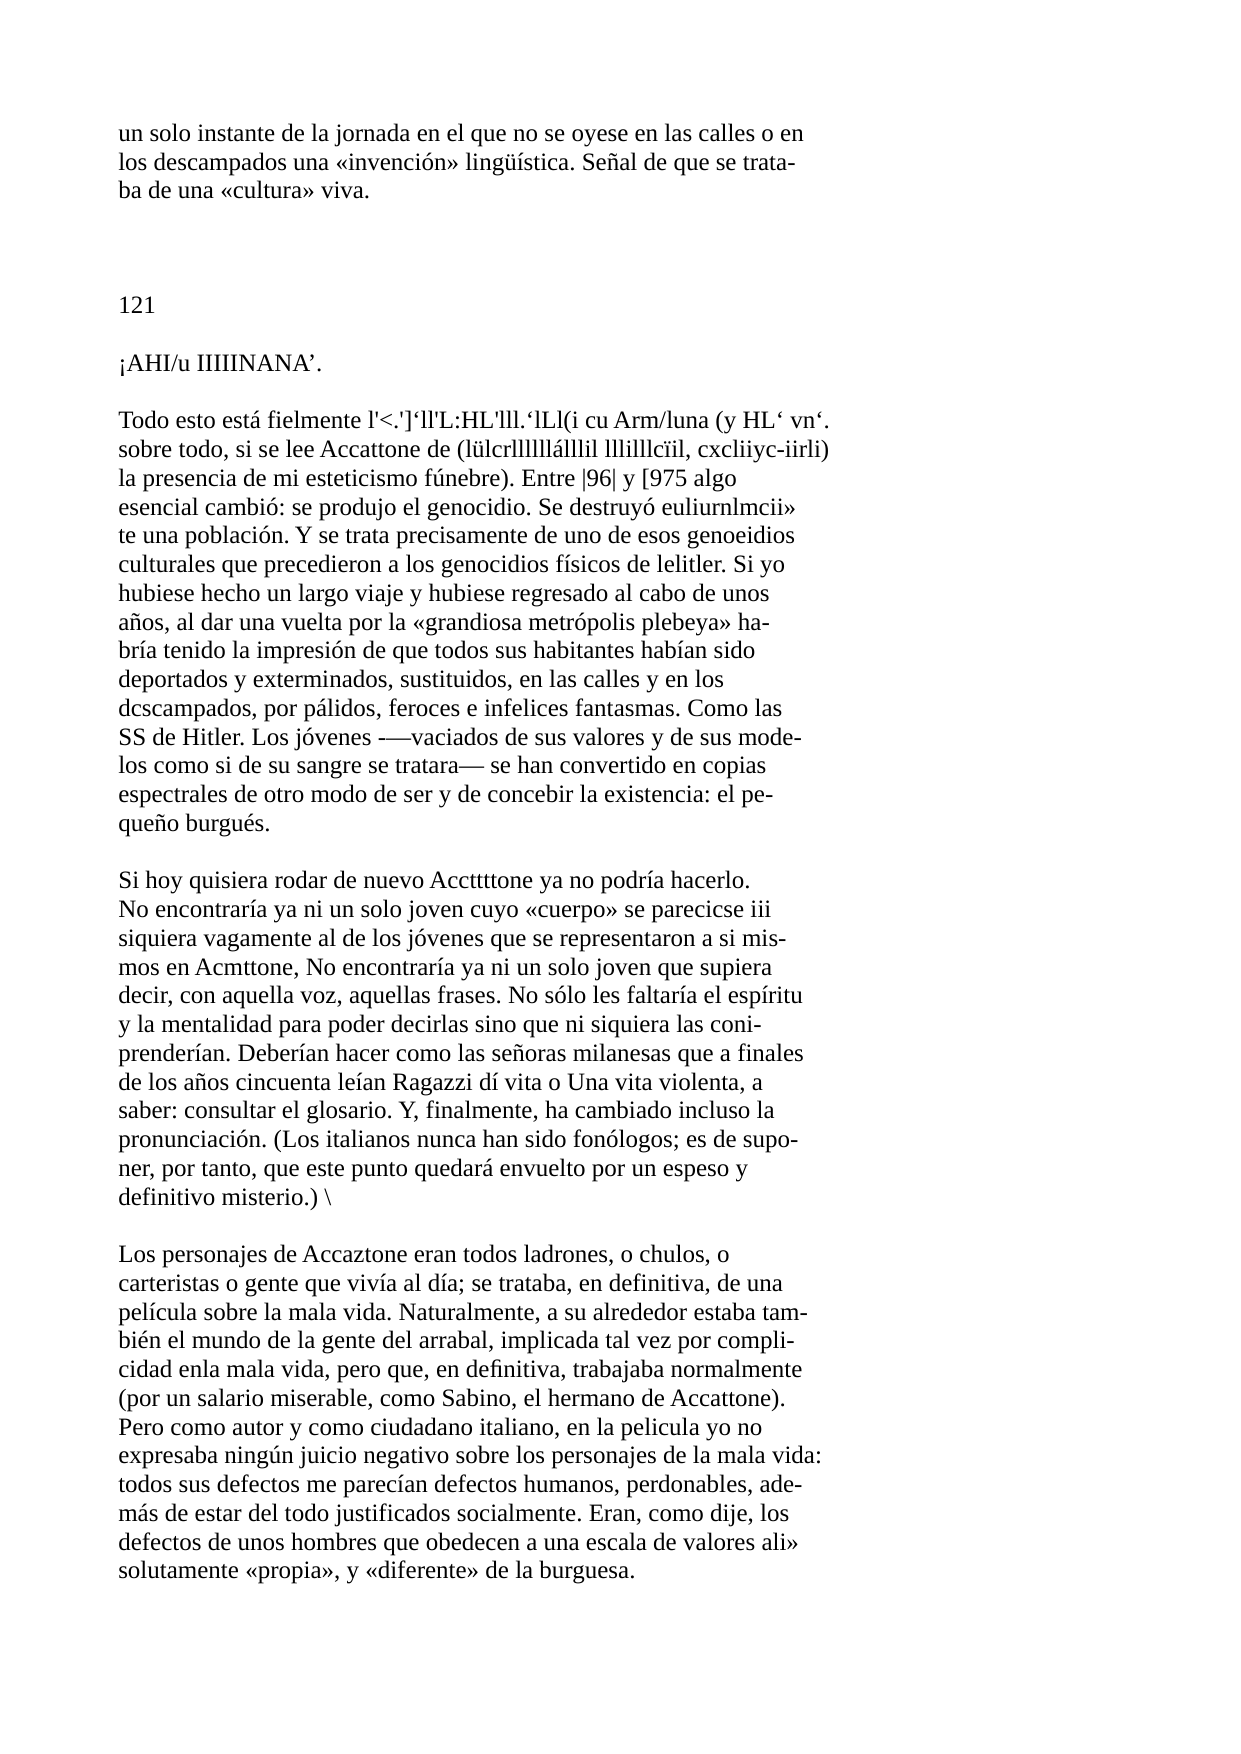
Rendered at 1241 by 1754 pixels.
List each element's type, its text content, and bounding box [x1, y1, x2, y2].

text No encontraría ya ni un solo joven cuyo «cuerpo» se parecicse iii [118, 894, 1122, 923]
text más de estar del todo justificados socialmente. Eran, como dije, los [118, 1498, 1122, 1527]
text solutamente «propia», y «diferente» de la burguesa. [118, 1556, 1122, 1584]
text 121 [118, 291, 1122, 319]
text expresaba ningún juicio negativo sobre los personajes de la mala vida: [118, 1441, 1122, 1469]
text de los años cincuenta leían Ragazzi dí vita o Una vita violenta, a [118, 1067, 1122, 1096]
text queño burgués. [118, 808, 1122, 837]
text Los personajes de Accaztone eran todos ladrones, o chulos, o [118, 1239, 1122, 1268]
text los como si de su sangre se tratara— se han convertido en copias [118, 751, 1122, 779]
text dcscampados, por pálidos, feroces e infelices fantasmas. Como las [118, 693, 1122, 722]
text sobre todo, si se lee Accattone de (lülcrllllllálllil lllilllcïil, cxcliiyc-iirli) [118, 434, 1122, 463]
text y la mentalidad para poder decirlas sino que ni siquiera las coni- [118, 1009, 1122, 1038]
text cidad enla mala vida, pero que, en deﬁnitiva, trabajaba normalmente [118, 1354, 1122, 1383]
text pronunciación. (Los italianos nunca han sido fonólogos; es de supo- [118, 1124, 1122, 1153]
text te una población. Y se trata precisamente de uno de esos genoeidios [118, 521, 1122, 549]
text todos sus defectos me parecían defectos humanos, perdonables, ade- [118, 1469, 1122, 1498]
text hubiese hecho un largo viaje y hubiese regresado al cabo de unos [118, 578, 1122, 607]
text bría tenido la impresión de que todos sus habitantes habían sido [118, 636, 1122, 664]
text siquiera vagamente al de los jóvenes que se representaron a si mis- [118, 923, 1122, 952]
text ner, por tanto, que este punto quedará envuelto por un espeso y [118, 1153, 1122, 1182]
text espectrales de otro modo de ser y de concebir la existencia: el pe- [118, 779, 1122, 808]
text la presencia de mi esteticismo fúnebre). Entre |96| y [975 algo [118, 463, 1122, 492]
text deportados y exterminados, sustituidos, en las calles y en los [118, 664, 1122, 693]
text mos en Acmttone, No encontraría ya ni un solo joven que supiera [118, 952, 1122, 981]
text definitivo misterio.) \ [118, 1182, 1122, 1211]
text un solo instante de la jornada en el que no se oyese en las calles o en [118, 118, 1122, 147]
text Pero como autor y como ciudadano italiano, en la pelicula yo no [118, 1412, 1122, 1441]
text culturales que precedieron a los genocidios físicos de lelitler. Si yo [118, 549, 1122, 578]
text ba de una «cultura» viva. [118, 176, 1122, 204]
text saber: consultar el glosario. Y, finalmente, ha cambiado incluso la [118, 1096, 1122, 1124]
text carteristas o gente que vivía al día; se trataba, en definitiva, de una [118, 1268, 1122, 1297]
text (por un salario miserable, como Sabino, el hermano de Accattone). [118, 1383, 1122, 1412]
text los descampados una «invención» lingüística. Señal de que se trata- [118, 147, 1122, 176]
text bién el mundo de la gente del arrabal, implicada tal vez por compli- [118, 1326, 1122, 1354]
text película sobre la mala vida. Naturalmente, a su alrededor estaba tam- [118, 1297, 1122, 1326]
text esencial cambió: se produjo el genocidio. Se destruyó euliurnlmcii» [118, 492, 1122, 521]
text Si hoy quisiera rodar de nuevo Accttttone ya no podría hacerlo. [118, 866, 1122, 894]
text decir, con aquella voz, aquellas frases. No sólo les faltaría el espíritu [118, 981, 1122, 1009]
text defectos de unos hombres que obedecen a una escala de valores ali» [118, 1527, 1122, 1556]
text prenderían. Deberían hacer como las señoras milanesas que a finales [118, 1038, 1122, 1067]
text Todo esto está fielmente l'<.']‘ll'L:HL'lll.‘lLl(i cu Arm/luna (y HL‘ vn‘. [118, 406, 1122, 434]
text SS de Hitler. Los jóvenes -—vaciados de sus valores y de sus mode- [118, 722, 1122, 751]
text años, al dar una vuelta por la «grandiosa metrópolis plebeya» ha- [118, 607, 1122, 636]
text ¡AHI/u IIIIINANA’. [118, 348, 1122, 377]
